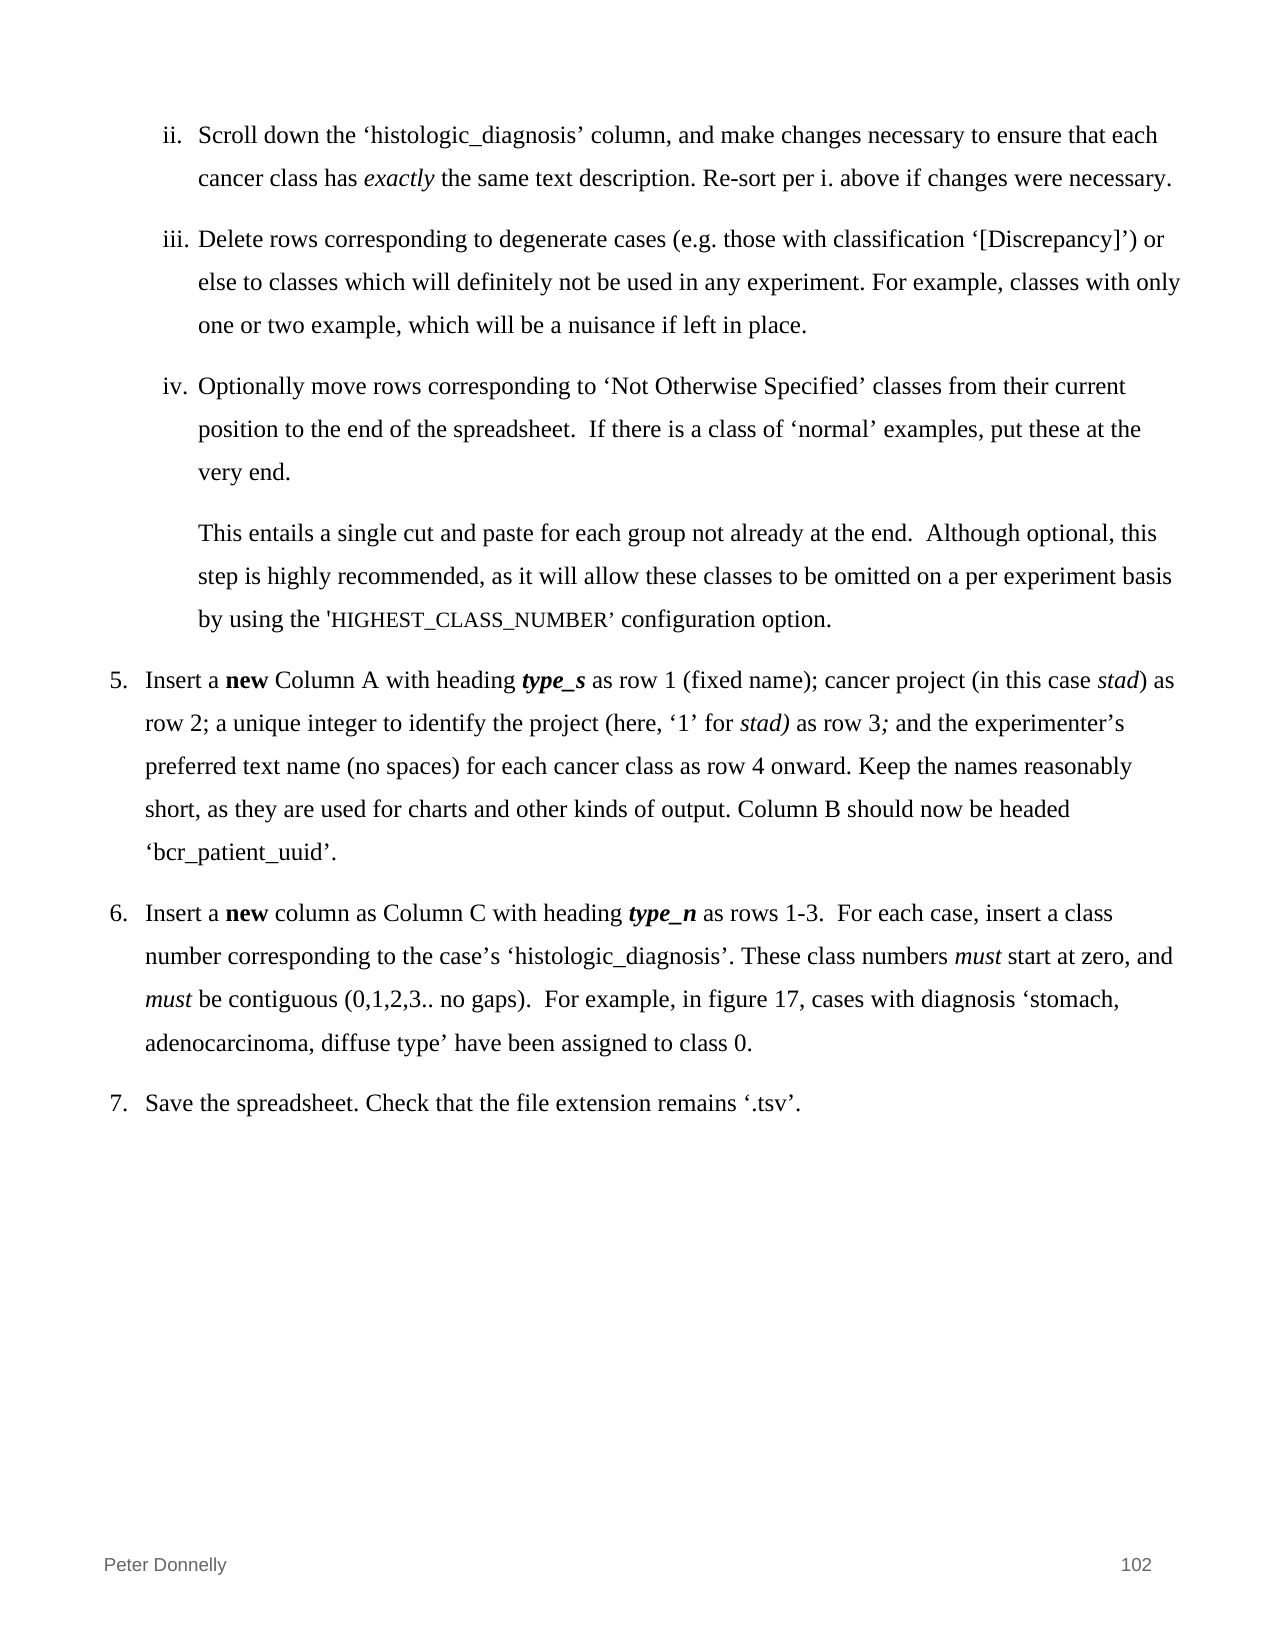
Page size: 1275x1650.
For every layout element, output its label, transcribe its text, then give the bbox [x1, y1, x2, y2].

list Insert a new column as Column C with heading type_n as rows 1-3. For each case, insert a class number corresponding to the case’s ‘histologic_diagnosis’. These class numbers must start at zero, and must be contiguous (0,1,2,3.. no gaps). For example, in figure 17, cases with diagnosis ‘stomach, adenocarcinoma, diffuse type’ have been assigned to class 0. [109, 898, 1181, 1056]
list Optionally move rows corresponding to ‘Not Otherwise Specified’ classes from their current position to the end of the spreadsheet. If there is a class of ‘normal’ examples, put these at the very end. [162, 371, 1181, 486]
list Save the spreadsheet. Check that the file extension remains ‘.tsv’. [109, 1088, 1181, 1117]
list Insert a new Column A with heading type_s as row 1 (fixed name); cancer project (in this case stad) as row 2; a unique integer to identify the project (here, ‘1’ for stad) as row 3; and the experimenter’s preferred text name (no spaces) for each cancer class as row 4 onward. Keep the names reasonably short, as they are used for charts and other kinds of output. Column B should now be headed ‘bcr_patient_uuid’. [109, 665, 1181, 866]
list This entails a single cut and paste for each group not already at the end. Although optional, this step is highly recommended, as it will allow these classes to be omitted on a per experiment basis by using the 'HIGHEST_CLASS_NUMBER’ configuration option. [162, 518, 1181, 633]
list Delete rows corresponding to degenerate cases (e.g. those with classification ‘[Discrepancy]’) or else to classes which will definitely not be used in any experiment. For example, classes with only one or two example, which will be a nuisance if left in place. [162, 224, 1181, 339]
list Scroll down the ‘histologic_diagnosis’ column, and make changes necessary to ensure that each cancer class has exactly the same text description. Re-sort per i. above if changes were necessary. [162, 120, 1181, 192]
